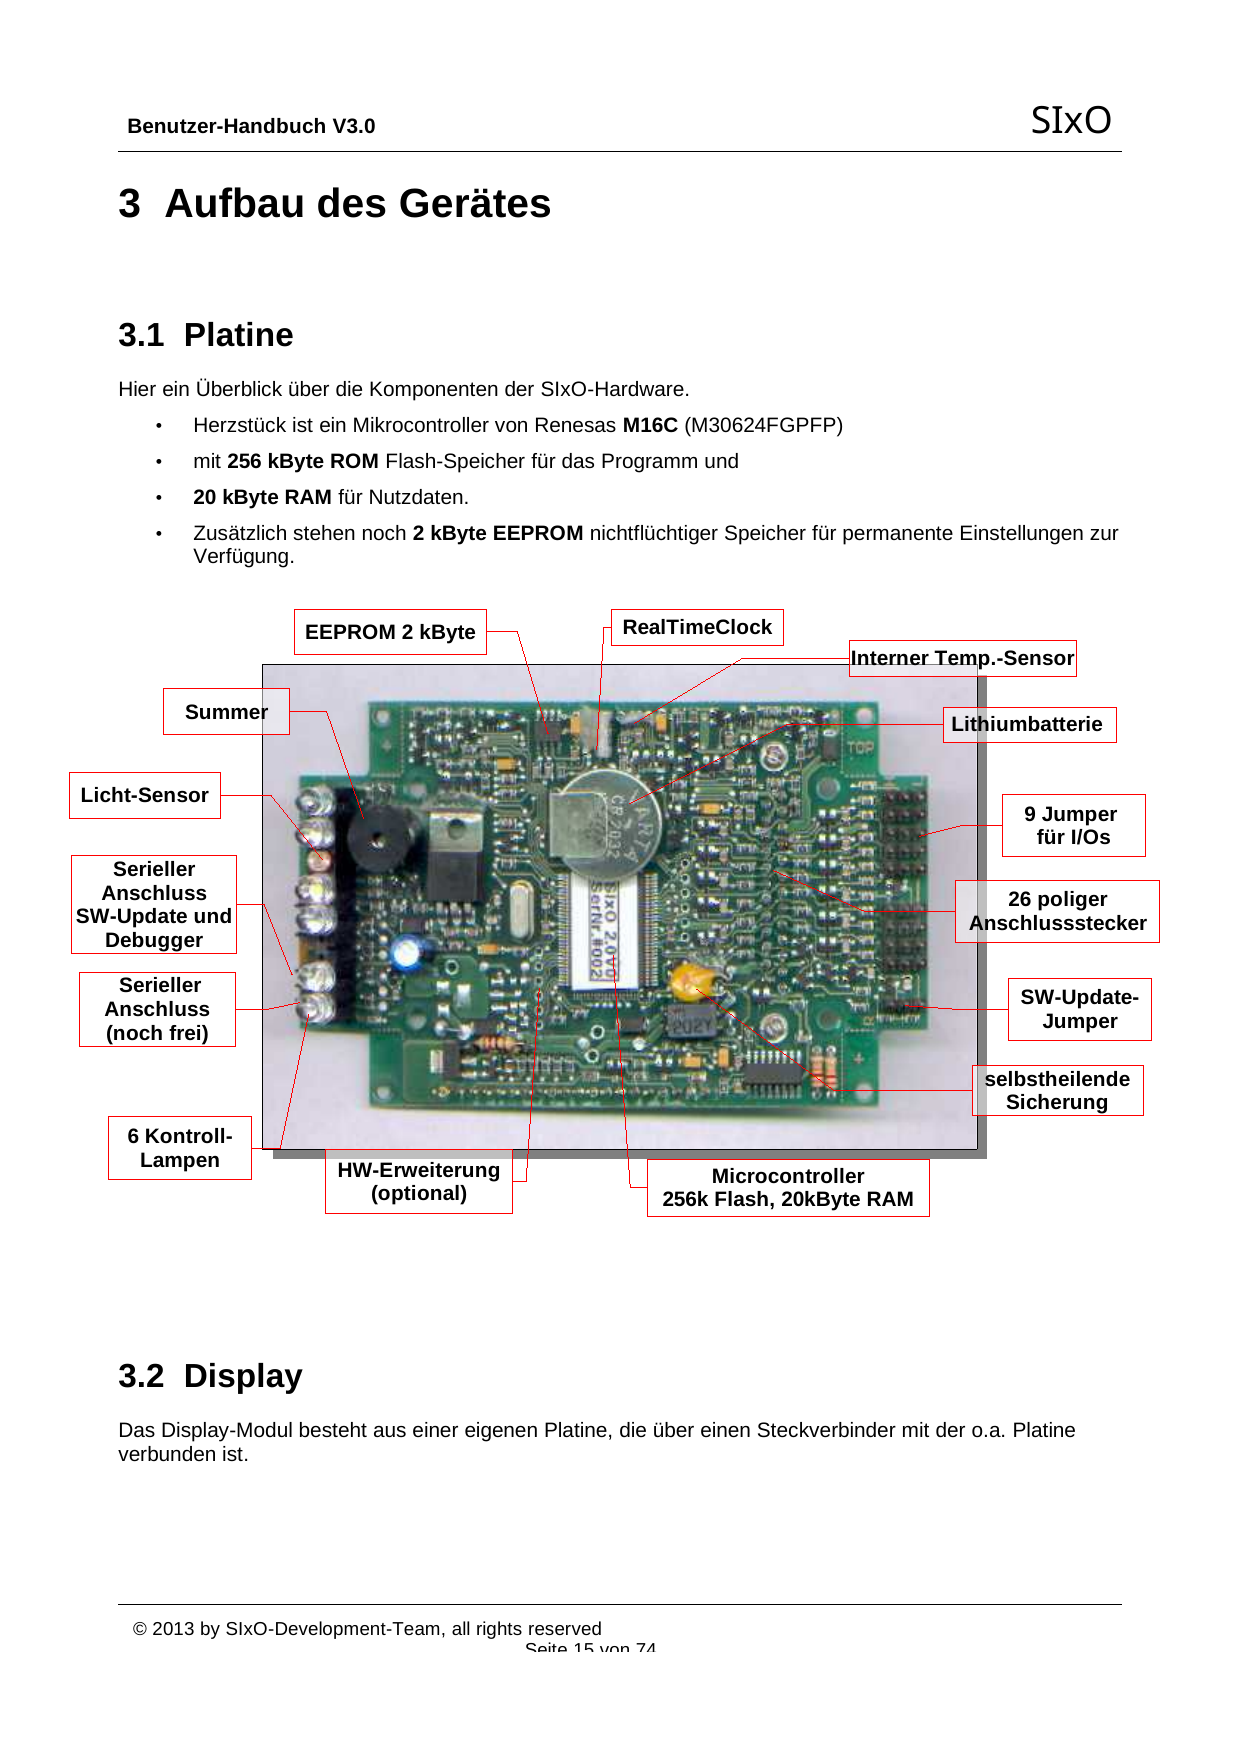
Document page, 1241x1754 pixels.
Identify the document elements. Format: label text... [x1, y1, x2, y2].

list Herzstück ist ein Mikrocontroller von Renesas M16C (M30624FGPFP) [156, 413, 1122, 437]
subtitle Platine [118, 316, 1122, 353]
subtitle Aufbau des Gerätes [118, 180, 1122, 226]
list mit 256 kByte ROM Flash-Speicher für das Programm und [156, 449, 1122, 473]
subtitle Display [118, 1357, 1122, 1394]
picture [263, 665, 977, 1149]
text Hier ein Überblick über die Komponenten der SIxO-Hardware. [118, 377, 1122, 401]
list 20 kByte RAM für Nutzdaten. [156, 485, 1122, 509]
text Das Display-Modul besteht aus einer eigenen Platine, die über einen Steckverbinder mit der o.a. Platine verbunden ist. [118, 1418, 1122, 1466]
list Zusätzlich stehen noch 2 kByte EEPROM nichtflüchtiger Speicher für permanente Einstellungen zur Verfügung. [156, 521, 1122, 568]
